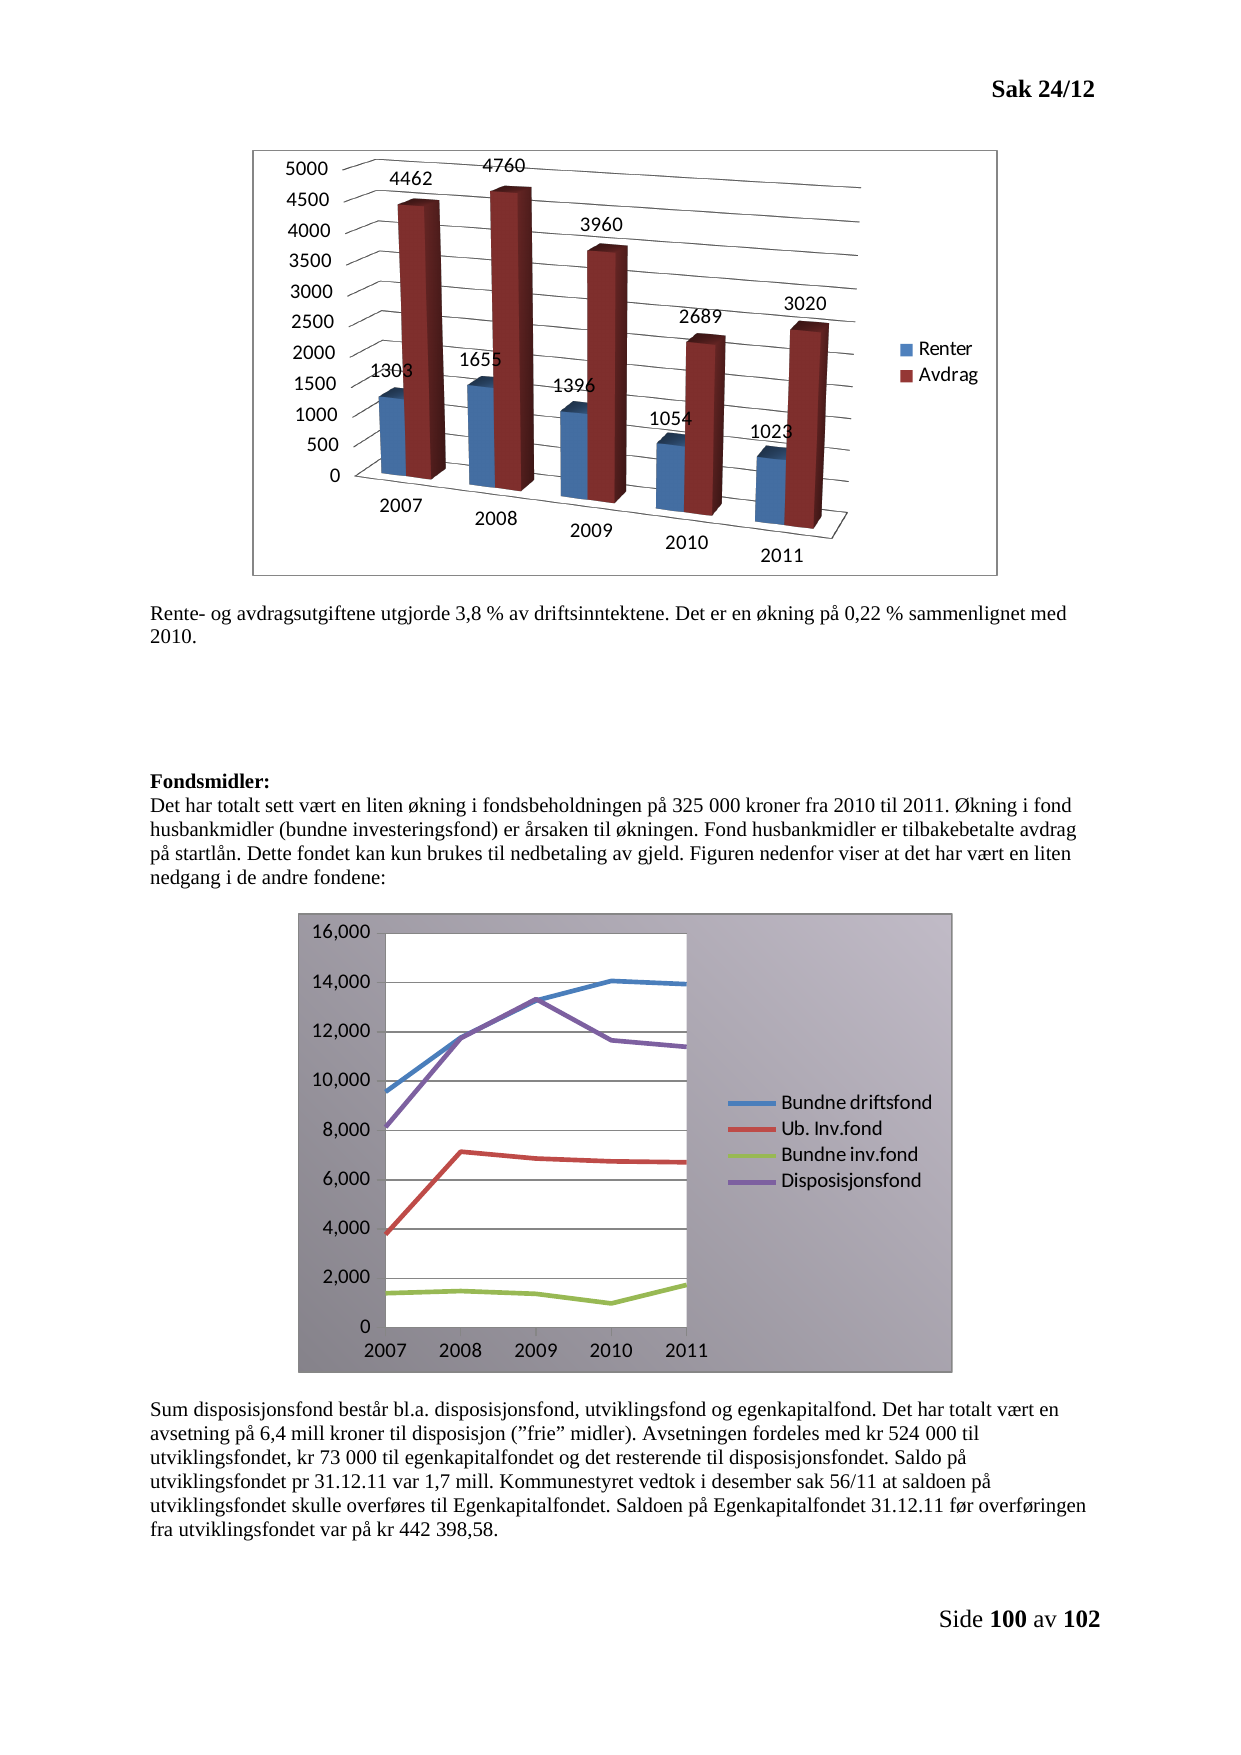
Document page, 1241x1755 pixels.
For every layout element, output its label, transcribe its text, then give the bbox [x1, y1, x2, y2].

text Rente- og avdragsutgiftene utgjorde 3,8 % av driftsinntektene. Det er en økning på 0,22 % sammenlignet med 2010. [150, 600, 1100, 648]
text Fondsmidler: [150, 769, 1100, 793]
text Sum disposisjonsfond består bl.a. disposisjonsfond, utviklingsfond og egenkapitalfond. Det har totalt vært en avsetning på 6,4 mill kroner til disposisjon (”frie” midler). Avsetningen fordeles med kr 524 000 til utviklingsfondet, kr 73 000 til egenkapitalfondet og det resterende til disposisjonsfondet. Saldo på utviklingsfondet pr 31.12.11 var 1,7 mill. Kommunestyret vedtok i desember sak 56/11 at saldoen på utviklingsfondet skulle overføres til Egenkapitalfondet. Saldoen på Egenkapitalfondet 31.12.11 før overføringen fra utviklingsfondet var på kr 442 398,58. [150, 1397, 1100, 1541]
text Det har totalt sett vært en liten økning i fondsbeholdningen på 325 000 kroner fra 2010 til 2011. Økning i fond husbankmidler (bundne investeringsfond) er årsaken til økningen. Fond husbankmidler er tilbakebetalte avdrag på startlån. Dette fondet kan kun brukes til nedbetaling av gjeld. Figuren nedenfor viser at det har vært en liten nedgang i de andre fondene: [150, 793, 1100, 889]
